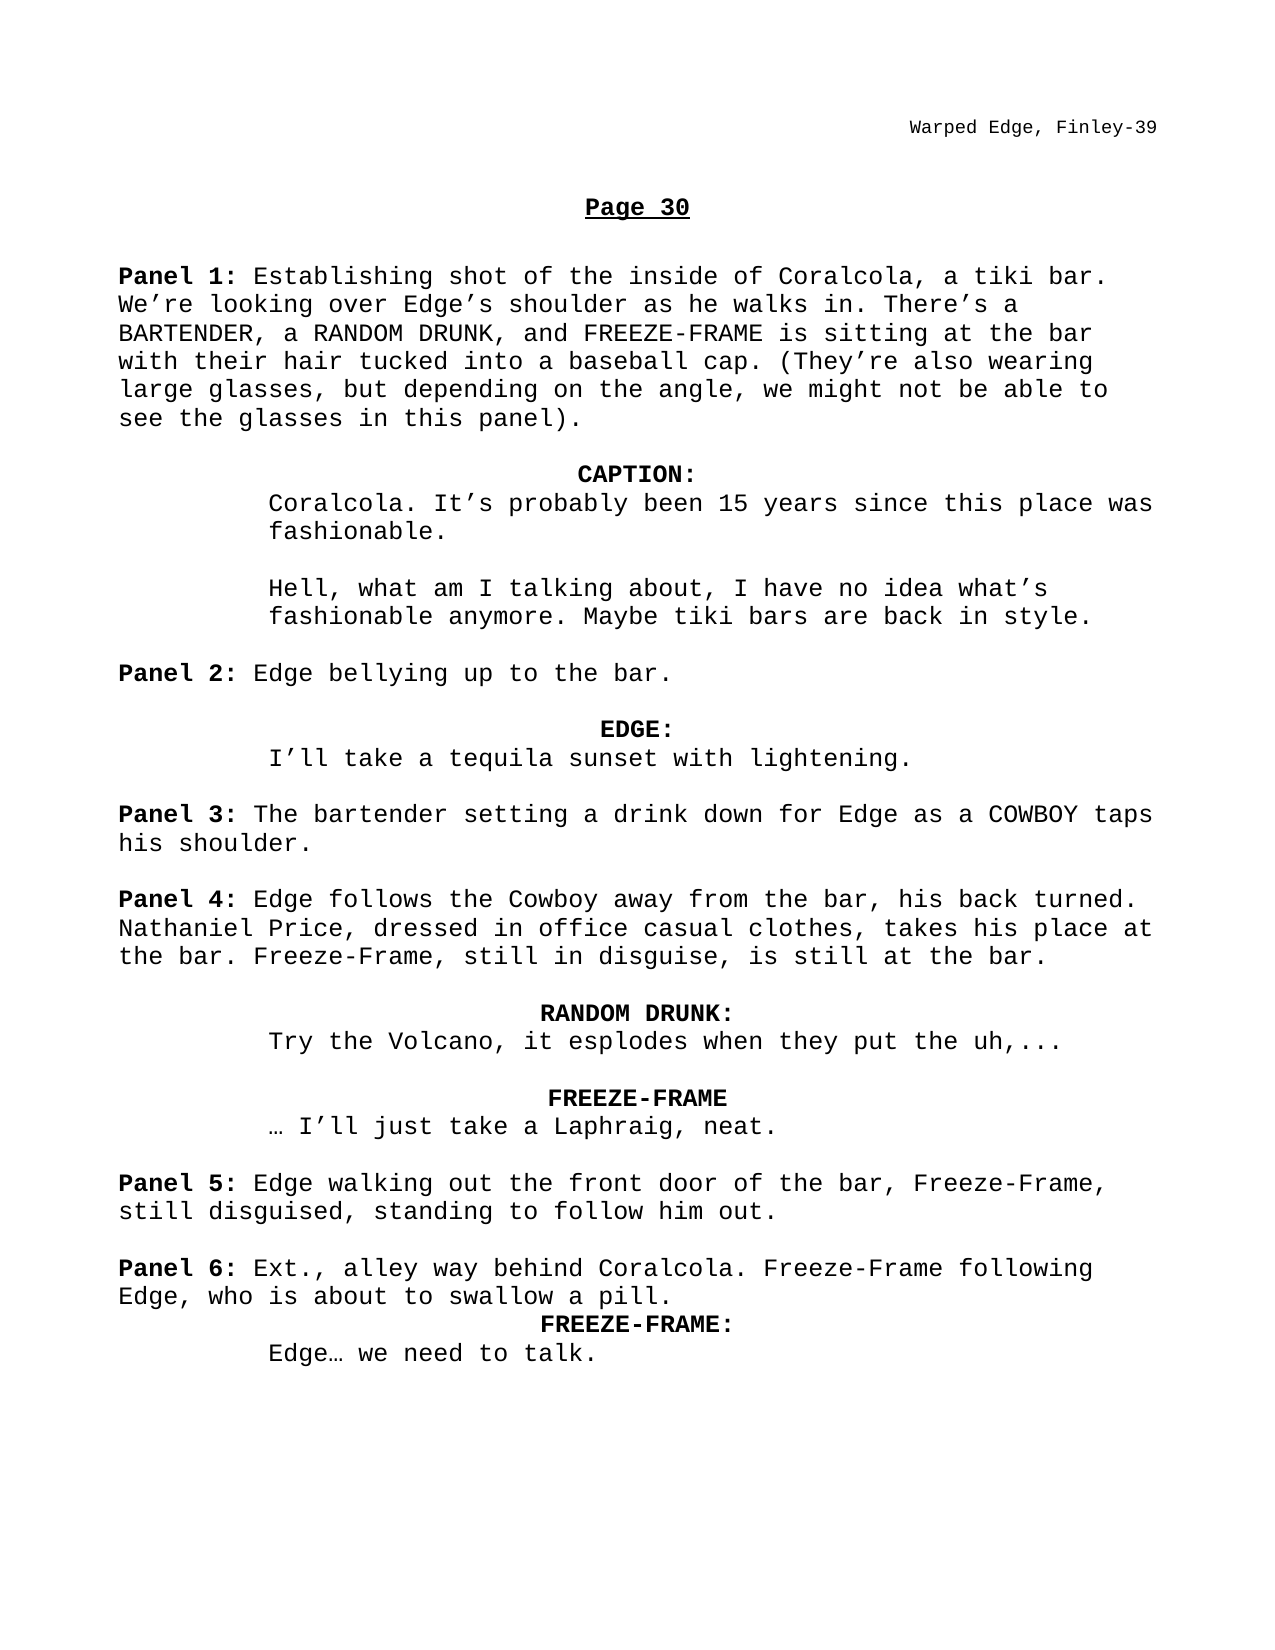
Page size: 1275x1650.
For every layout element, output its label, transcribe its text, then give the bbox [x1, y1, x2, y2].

text Panel 4: Edge follows the Cowboy away from the bar, his back turned. Nathaniel Price, dressed in office casual clothes, takes his place at the bar. Freeze-Frame, still in disguise, is still at the bar. [118, 887, 1157, 972]
text RANDOM DRUNK: [118, 1000, 1157, 1028]
text Panel 3: The bartender setting a drink down for Edge as a COWBOY taps his shoulder. [118, 802, 1157, 858]
text I’ll take a tequila sunset with lightening. [268, 745, 1157, 773]
text FREEZE-FRAME [118, 1085, 1157, 1113]
subtitle Page 30 [118, 194, 1157, 223]
text … I’ll just take a Laphraig, neat. [268, 1113, 1157, 1142]
text FREEZE-FRAME: [118, 1312, 1157, 1340]
text Hell, what am I talking about, I have no idea what’s fashionable anymore. Maybe tiki bars are back in style. [268, 575, 1157, 632]
text EDGE: [118, 717, 1157, 745]
text Edge… we need to talk. [268, 1340, 1157, 1368]
text Coralcola. It’s probably been 15 years since this place was fashionable. [268, 490, 1157, 547]
text Panel 5: Edge walking out the front door of the bar, Freeze-Frame, still disguised, standing to follow him out. [118, 1170, 1157, 1227]
text Panel 2: Edge bellying up to the bar. [118, 660, 1157, 688]
text Try the Volcano, it esplodes when they put the uh,... [268, 1028, 1157, 1057]
text Panel 1: Establishing shot of the inside of Coralcola, a tiki bar. We’re looking over Edge’s shoulder as he walks in. There’s a BARTENDER, a RANDOM DRUNK, and FREEZE-FRAME is sitting at the bar with their hair tucked into a baseball cap. (They’re also wearing large glasses, but depending on the angle, we might not be able to see the glasses in this panel). [118, 263, 1157, 433]
text CAPTION: [118, 462, 1157, 490]
text Panel 6: Ext., alley way behind Coralcola. Freeze-Frame following Edge, who is about to swallow a pill. [118, 1255, 1157, 1312]
